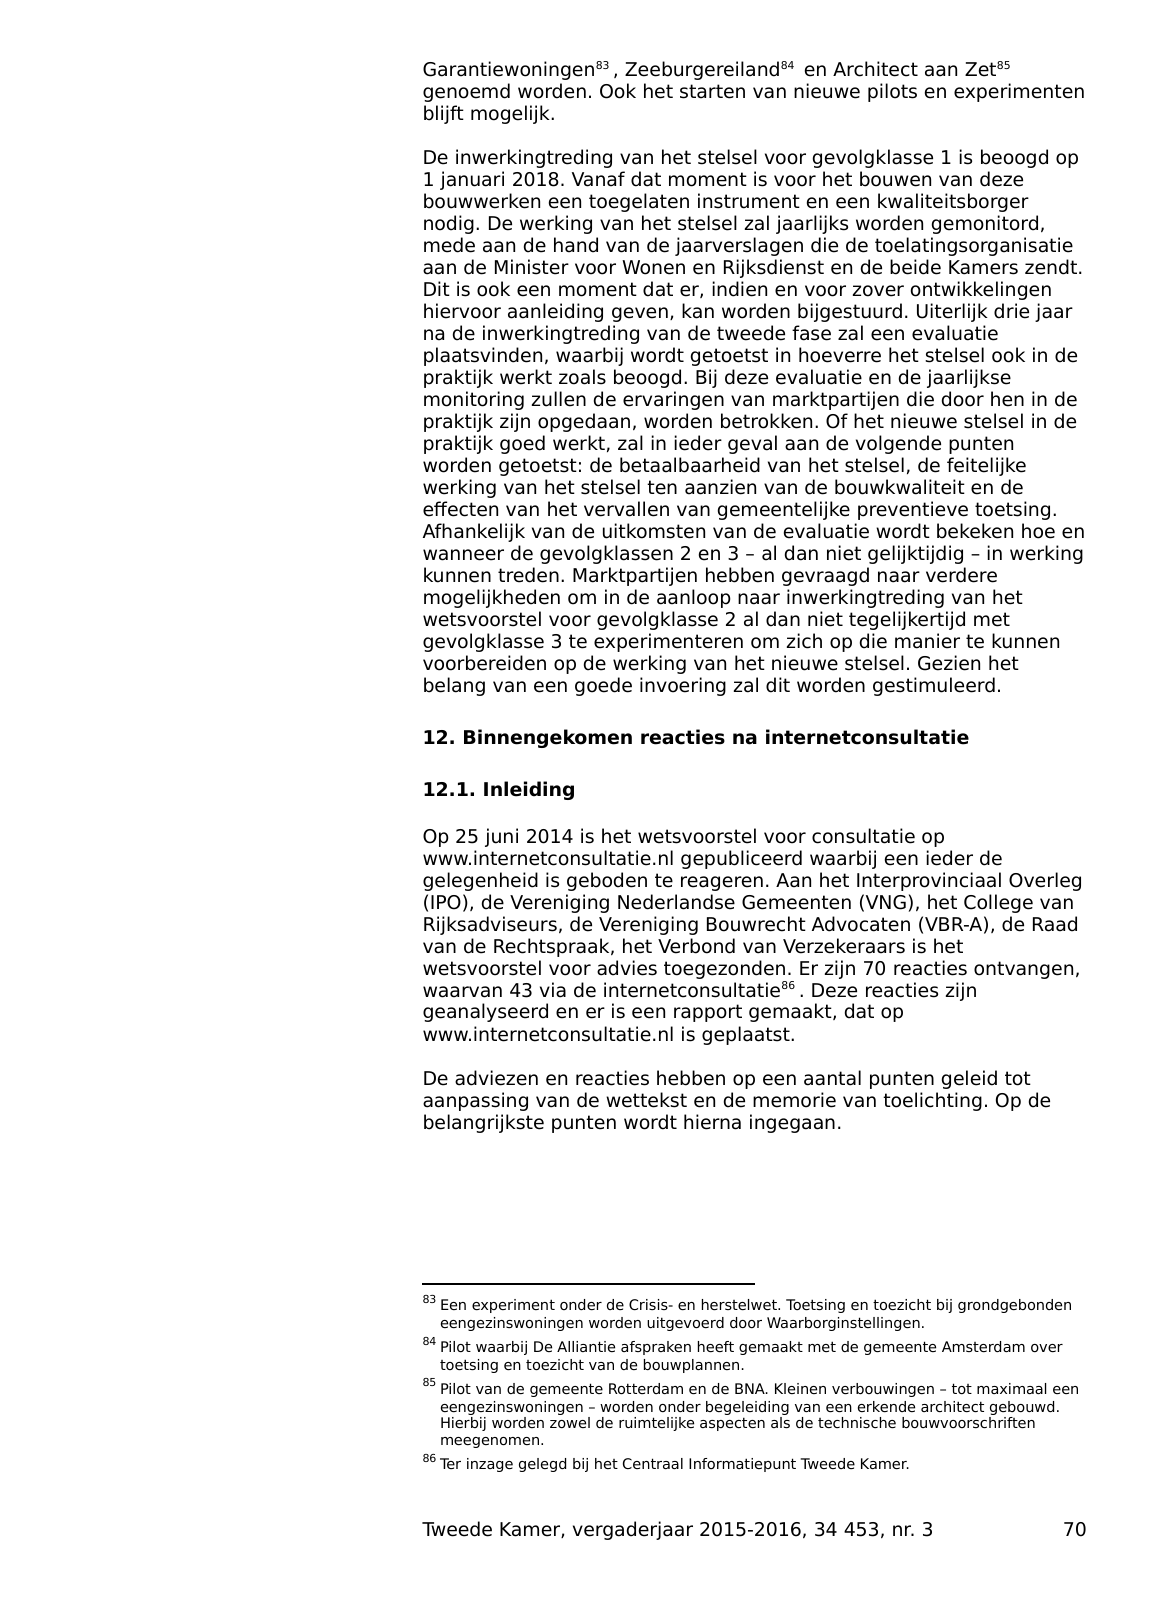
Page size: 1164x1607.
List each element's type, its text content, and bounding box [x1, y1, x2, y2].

text Garantiewoningen, Zeeburgereiland en Architect aan Zet genoemd worden. Ook het starten van nieuwe pilots en experimenten blijft mogelijk. [422, 59, 1087, 125]
text Pilot waarbij De Alliantie afspraken heeft gemaakt met de gemeente Amsterdam over toetsing en toezicht van de bouwplannen. [422, 1335, 1087, 1374]
text De adviezen en reacties hebben op een aantal punten geleid tot aanpassing van de wettekst en de memorie van toelichting. Op de belangrijkste punten wordt hierna ingegaan. [422, 1068, 1087, 1133]
text Een experiment onder de Crisis- en herstelwet. Toetsing en toezicht bij grondgebonden eengezinswoningen worden uitgevoerd door Waarborginstellingen. [422, 1293, 1087, 1332]
subtitle 12. Binnengekomen reacties na internetconsultatie [422, 727, 1087, 749]
text De inwerkingtreding van het stelsel voor gevolgklasse 1 is beoogd op 1 januari 2018. Vanaf dat moment is voor het bouwen van deze bouwwerken een toegelaten instrument en een kwaliteitsborger nodig. De werking van het stelsel zal jaarlijks worden gemonitord, mede aan de hand van de jaarverslagen die de toelatingsorganisatie aan de Minister voor Wonen en Rijksdienst en de beide Kamers zendt. Dit is ook een moment dat er, indien en voor zover ontwikkelingen hiervoor aanleiding geven, kan worden bijgestuurd. Uiterlijk drie jaar na de inwerkingtreding van de tweede fase zal een evaluatie plaatsvinden, waarbij wordt getoetst in hoeverre het stelsel ook in de praktijk werkt zoals beoogd. Bij deze evaluatie en de jaarlijkse monitoring zullen de ervaringen van marktpartijen die door hen in de praktijk zijn opgedaan, worden betrokken. Of het nieuwe stelsel in de praktijk goed werkt, zal in ieder geval aan de volgende punten worden getoetst: de betaalbaarheid van het stelsel, de feitelijke werking van het stelsel ten aanzien van de bouwkwaliteit en de effecten van het vervallen van gemeentelijke preventieve toetsing. Afhankelijk van de uitkomsten van de evaluatie wordt bekeken hoe en wanneer de gevolgklassen 2 en 3 – al dan niet gelijktijdig – in werking kunnen treden. Marktpartijen hebben gevraagd naar verdere mogelijkheden om in de aanloop naar inwerkingtreding van het wetsvoorstel voor gevolgklasse 2 al dan niet tegelijkertijd met gevolgklasse 3 te experimenteren om zich op die manier te kunnen voorbereiden op de werking van het nieuwe stelsel. Gezien het belang van een goede invoering zal dit worden gestimuleerd. [422, 147, 1087, 697]
text Pilot van de gemeente Rotterdam en de BNA. Kleinen verbouwingen – tot maximaal een eengezinswoningen – worden onder begeleiding van een erkende architect gebouwd. Hierbij worden zowel de ruimtelijke aspecten als de technische bouwvoorschriften meegenomen. [422, 1377, 1087, 1449]
text Ter inzage gelegd bij het Centraal Informatiepunt Tweede Kamer. [422, 1452, 1087, 1474]
subtitle 12.1. Inleiding [422, 779, 1087, 801]
text Op 25 juni 2014 is het wetsvoorstel voor consultatie op www.internetconsultatie.nl gepubliceerd waarbij een ieder de gelegenheid is geboden te reageren. Aan het Interprovinciaal Overleg (IPO), de Vereniging Nederlandse Gemeenten (VNG), het College van Rijksadviseurs, de Vereniging Bouwrecht Advocaten (VBR-A), de Raad van de Rechtspraak, het Verbond van Verzekeraars is het wetsvoorstel voor advies toegezonden. Er zijn 70 reacties ontvangen, waarvan 43 via de internetconsultatie. Deze reacties zijn geanalyseerd en er is een rapport gemaakt, dat op www.internetconsultatie.nl is geplaatst. [422, 826, 1087, 1045]
